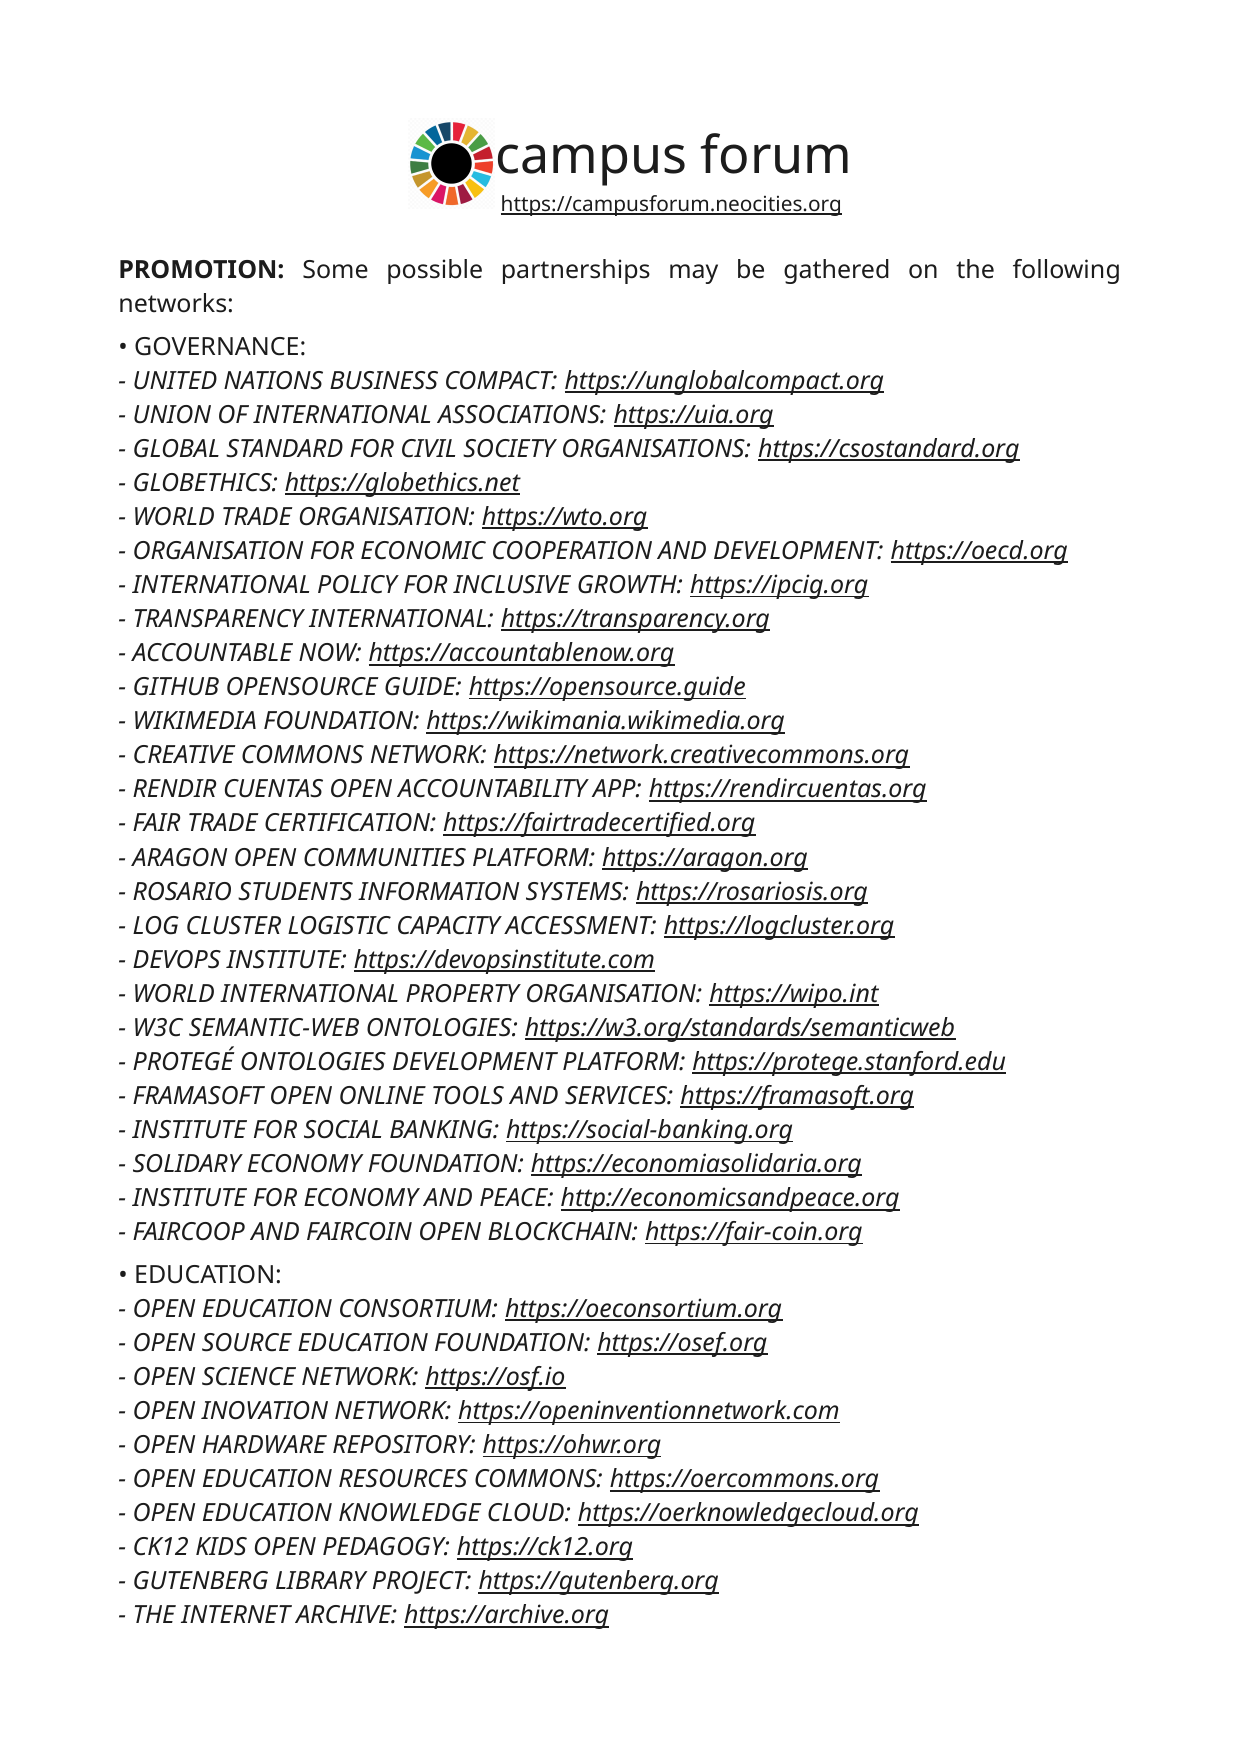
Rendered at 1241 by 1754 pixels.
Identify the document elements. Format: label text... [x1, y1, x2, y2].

text - OPEN SOURCE EDUCATION FOUNDATION: https://osef.org [118, 1324, 1122, 1359]
text - PROTEGÉ ONTOLOGIES DEVELOPMENT PLATFORM: https://protege.stanford.edu [118, 1043, 1122, 1078]
text - TRANSPARENCY INTERNATIONAL: https://transparency.org [118, 601, 1122, 635]
text - UNITED NATIONS BUSINESS COMPACT: https://unglobalcompact.org [118, 362, 1122, 396]
text - GLOBETHICS: https://globethics.net [118, 464, 1122, 498]
text - OPEN INOVATION NETWORK: https://openinventionnetwork.com [118, 1393, 1122, 1427]
text - FAIR TRADE CERTIFICATION: https://fairtradecertified.org [118, 805, 1122, 839]
text - WORLD TRADE ORGANISATION: https://wto.org [118, 498, 1122, 533]
picture [408, 118, 495, 209]
text - LOG CLUSTER LOGISTIC CAPACITY ACCESSMENT: https://logcluster.org [118, 907, 1122, 941]
text - RENDIR CUENTAS OPEN ACCOUNTABILITY APP: https://rendircuentas.org [118, 771, 1122, 805]
text - ACCOUNTABLE NOW: https://accountablenow.org [118, 635, 1122, 669]
text - INSTITUTE FOR ECONOMY AND PEACE: http://economicsandpeace.org [118, 1180, 1122, 1214]
text - DEVOPS INSTITUTE: https://devopsinstitute.com [118, 941, 1122, 975]
text [118, 118, 408, 189]
text • EDUCATION: [118, 1256, 1122, 1291]
text - SOLIDARY ECONOMY FOUNDATION: https://economiasolidaria.org [118, 1146, 1122, 1180]
text - ORGANISATION FOR ECONOMIC COOPERATION AND DEVELOPMENT: https://oecd.org [118, 533, 1122, 567]
text - INSTITUTE FOR SOCIAL BANKING: https://social-banking.org [118, 1112, 1122, 1146]
text - OPEN EDUCATION RESOURCES COMMONS: https://oercommons.org [118, 1461, 1122, 1495]
text - THE INTERNET ARCHIVE: https://archive.org [118, 1597, 1122, 1631]
text - CK12 KIDS OPEN PEDAGOGY: https://ck12.org [118, 1529, 1122, 1563]
text - WIKIMEDIA FOUNDATION: https://wikimania.wikimedia.org [118, 703, 1122, 737]
text - FRAMASOFT OPEN ONLINE TOOLS AND SERVICES: https://framasoft.org [118, 1078, 1122, 1112]
text - FAIRCOOP AND FAIRCOIN OPEN BLOCKCHAIN: https://fair-coin.org [118, 1214, 1122, 1248]
text - UNION OF INTERNATIONAL ASSOCIATIONS: https://uia.org [118, 396, 1122, 430]
text - OPEN HARDWARE REPOSITORY: https://ohwr.org [118, 1427, 1122, 1461]
text • GOVERNANCE: [118, 328, 1122, 362]
text - W3C SEMANTIC-WEB ONTOLOGIES: https://w3.org/standards/semanticweb [118, 1009, 1122, 1043]
text - GITHUB OPENSOURCE GUIDE: https://opensource.guide [118, 669, 1122, 703]
text - GUTENBERG LIBRARY PROJECT: https://gutenberg.org [118, 1563, 1122, 1597]
text - OPEN EDUCATION KNOWLEDGE CLOUD: https://oerknowledgecloud.org [118, 1495, 1122, 1529]
text - OPEN SCIENCE NETWORK: https://osf.io [118, 1359, 1122, 1393]
text - OPEN EDUCATION CONSORTIUM: https://oeconsortium.org [118, 1291, 1122, 1324]
text PROMOTION: Some possible partnerships may be gathered on the following networks: [118, 252, 1122, 320]
text - GLOBAL STANDARD FOR CIVIL SOCIETY ORGANISATIONS: https://csostandard.org [118, 430, 1122, 464]
text - INTERNATIONAL POLICY FOR INCLUSIVE GROWTH: https://ipcig.org [118, 567, 1122, 601]
text https://campusforum.neocities.org [118, 189, 1122, 217]
text - WORLD INTERNATIONAL PROPERTY ORGANISATION: https://wipo.int [118, 975, 1122, 1009]
text - ROSARIO STUDENTS INFORMATION SYSTEMS: https://rosariosis.org [118, 873, 1122, 907]
text - CREATIVE COMMONS NETWORK: https://network.creativecommons.org [118, 737, 1122, 771]
text campus forum [495, 118, 1122, 189]
text - ARAGON OPEN COMMUNITIES PLATFORM: https://aragon.org [118, 839, 1122, 873]
